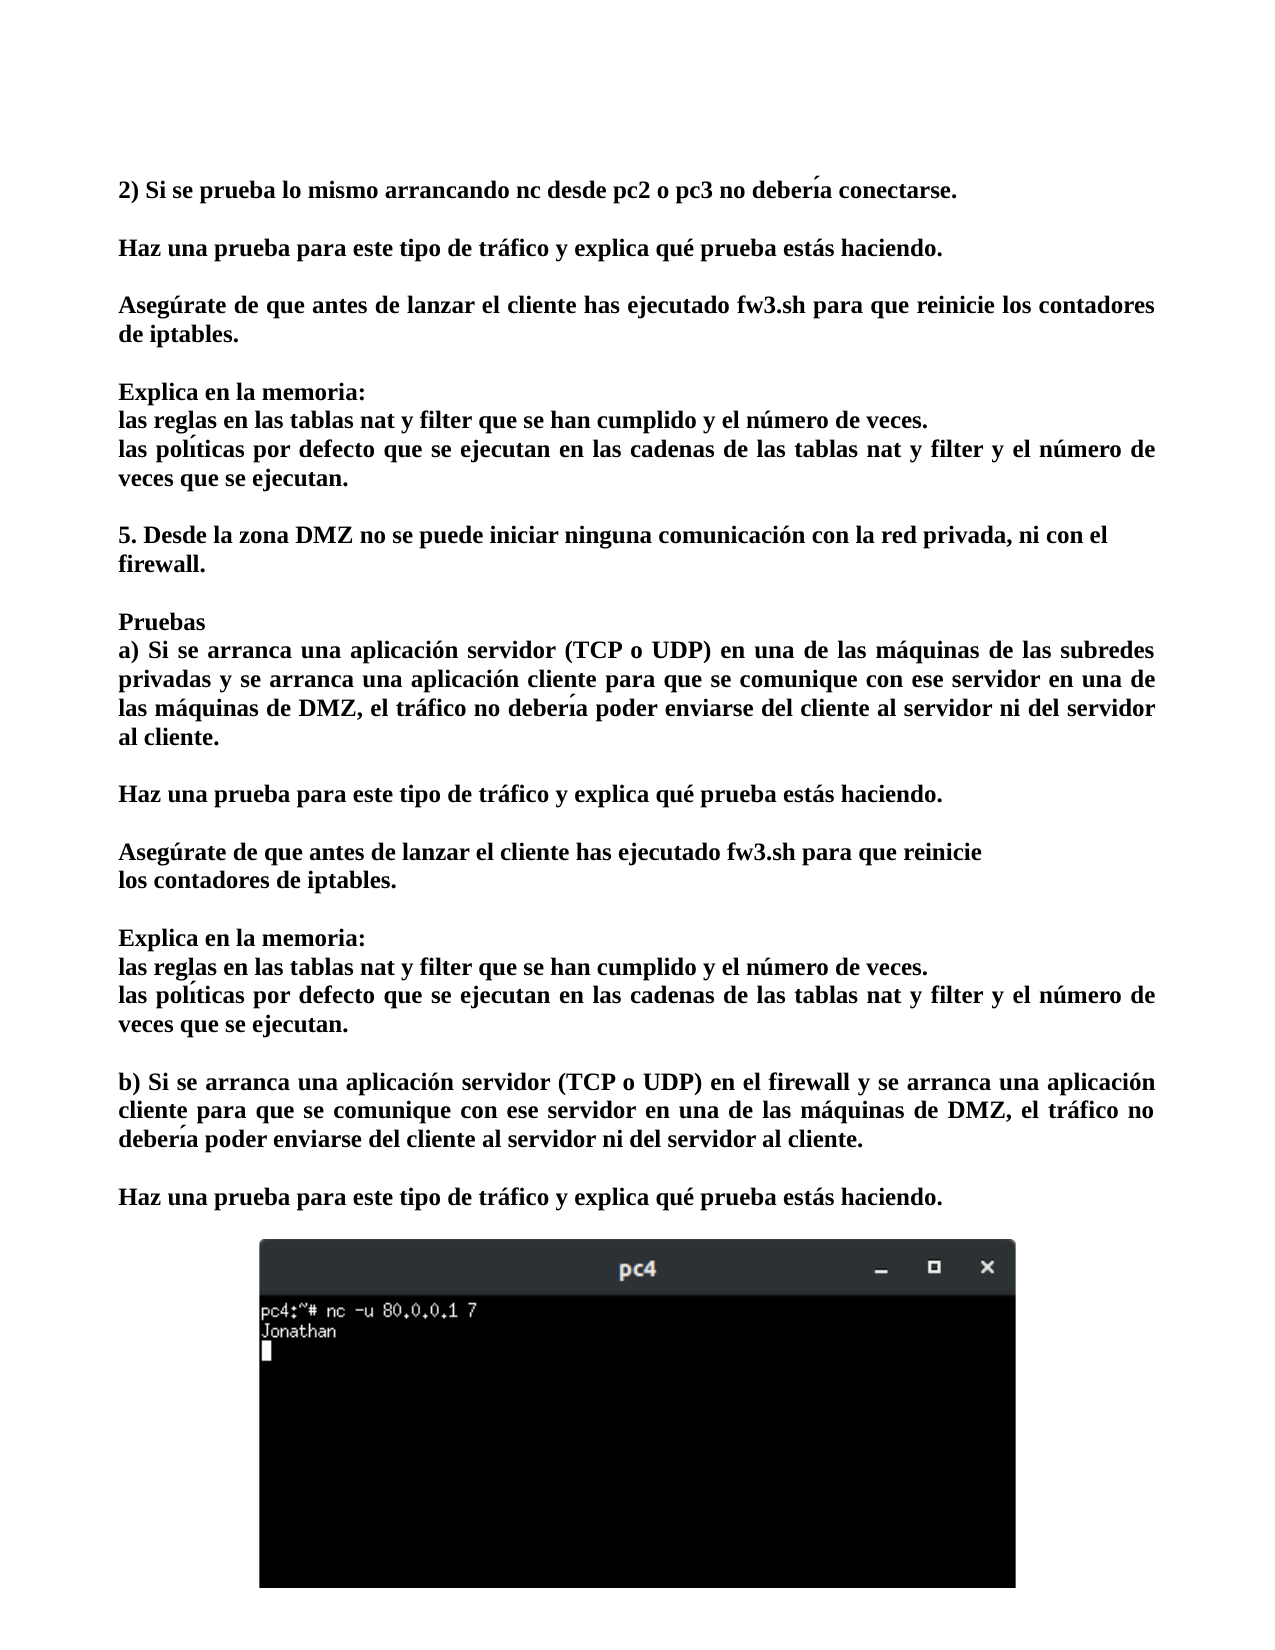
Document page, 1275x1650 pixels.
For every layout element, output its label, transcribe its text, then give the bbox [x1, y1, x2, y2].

text las reglas en las tablas nat y filter que se han cumplido y el número de veces. [118, 406, 1157, 434]
text Pruebas [118, 607, 1157, 636]
text las polı́ticas por defecto que se ejecutan en las cadenas de las tablas nat y filter y el número de veces que se ejecutan. [118, 434, 1157, 492]
text Haz una prueba para este tipo de tráfico y explica qué prueba estás haciendo. [118, 779, 1157, 808]
text Explica en la memoria: [118, 923, 1157, 952]
picture [259, 1239, 1016, 1588]
text Haz una prueba para este tipo de tráfico y explica qué prueba estás haciendo. [118, 1182, 1157, 1211]
text 2) Si se prueba lo mismo arrancando nc desde pc2 o pc3 no deberı́a conectarse. [118, 176, 1157, 204]
text las reglas en las tablas nat y filter que se han cumplido y el número de veces. [118, 952, 1157, 981]
text Asegúrate de que antes de lanzar el cliente has ejecutado fw3.sh para que reinicie los contadores de iptables. [118, 291, 1157, 348]
text las polı́ticas por defecto que se ejecutan en las cadenas de las tablas nat y filter y el número de veces que se ejecutan. [118, 981, 1157, 1038]
text firewall. [118, 549, 1157, 578]
text Explica en la memoria: [118, 377, 1157, 406]
text Asegúrate de que antes de lanzar el cliente has ejecutado fw3.sh para que reinicie [118, 837, 1157, 866]
text los contadores de iptables. [118, 866, 1157, 894]
text b) Si se arranca una aplicación servidor (TCP o UDP) en el firewall y se arranca una aplicación cliente para que se comunique con ese servidor en una de las máquinas de DMZ, el tráfico no deberı́a poder enviarse del cliente al servidor ni del servidor al cliente. [118, 1067, 1157, 1153]
text a) Si se arranca una aplicación servidor (TCP o UDP) en una de las máquinas de las subredes privadas y se arranca una aplicación cliente para que se comunique con ese servidor en una de las máquinas de DMZ, el tráfico no deberı́a poder enviarse del cliente al servidor ni del servidor al cliente. [118, 636, 1157, 751]
text Haz una prueba para este tipo de tráfico y explica qué prueba estás haciendo. [118, 233, 1157, 262]
text 5. Desde la zona DMZ no se puede iniciar ninguna comunicación con la red privada, ni con el [118, 521, 1157, 549]
